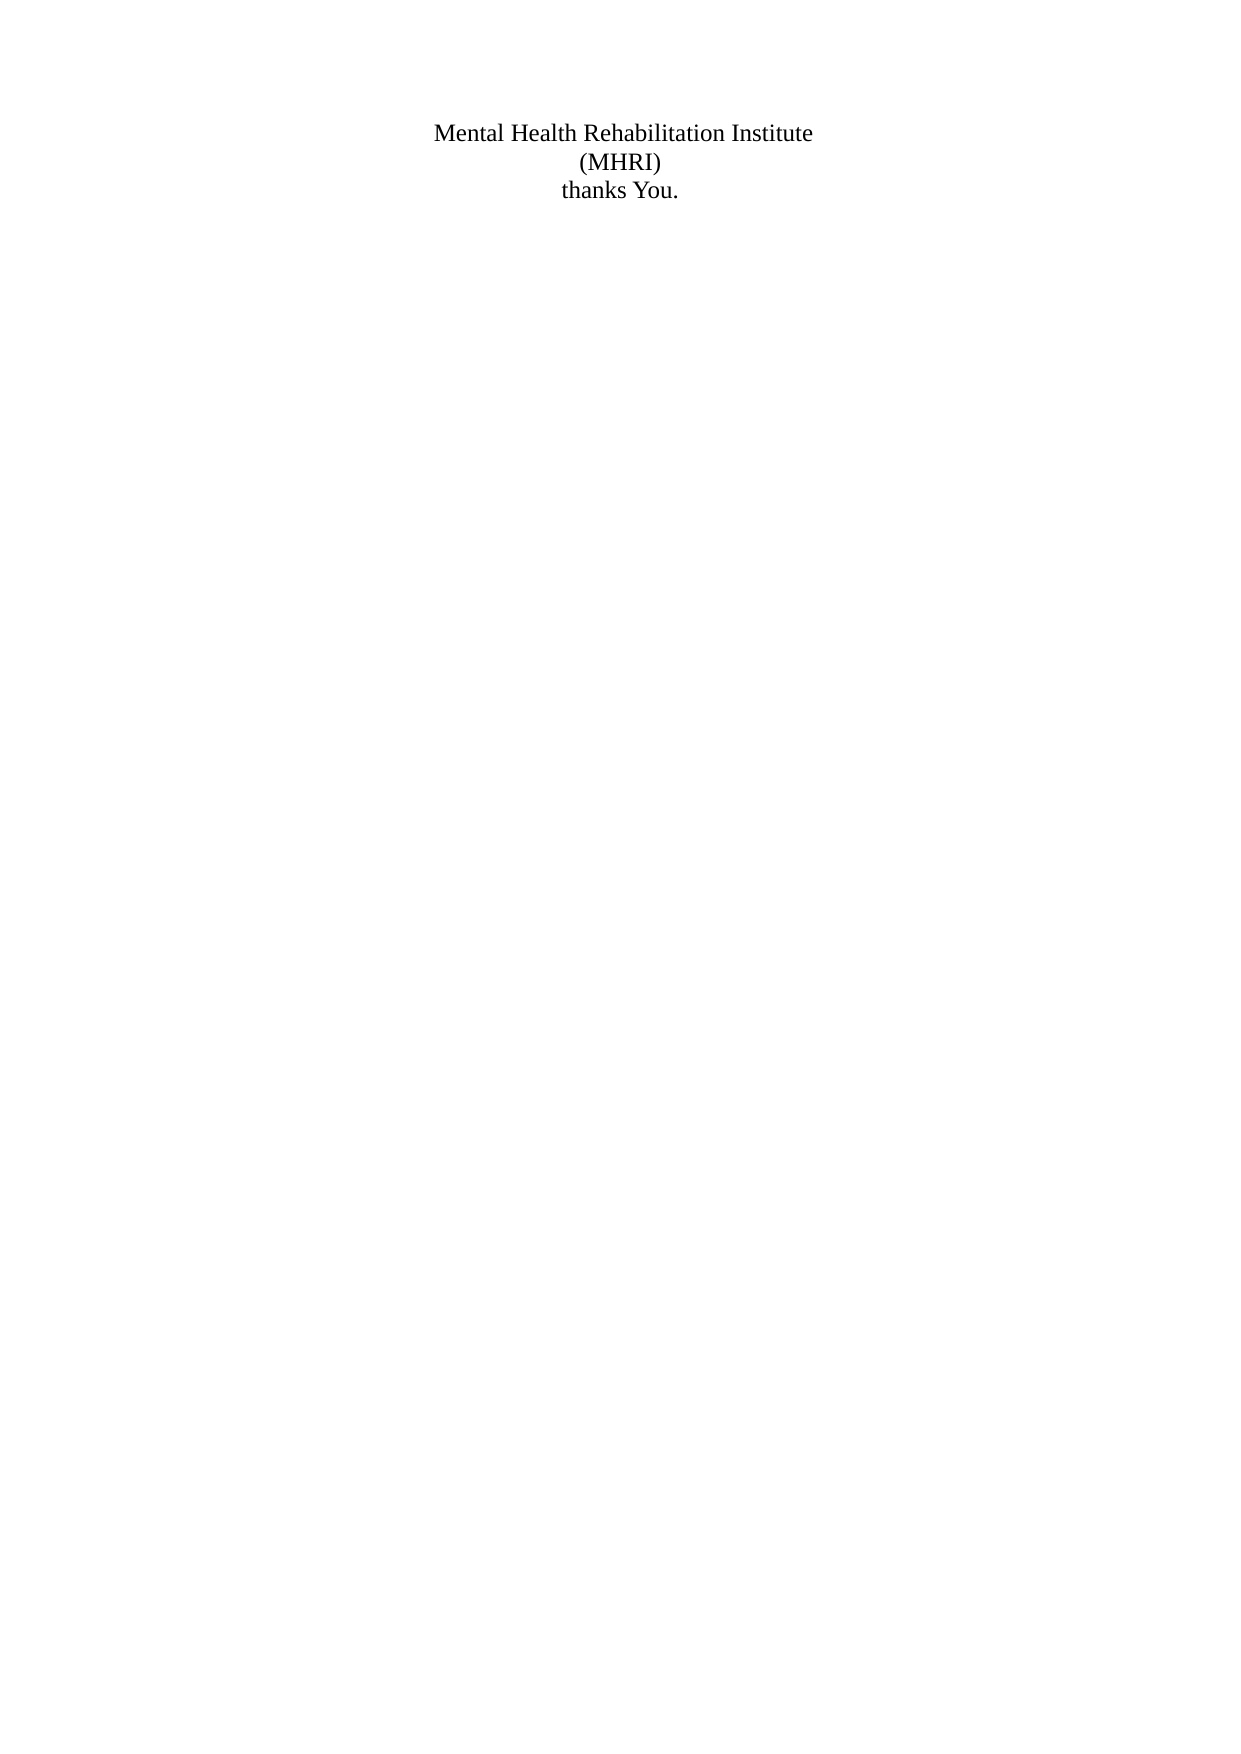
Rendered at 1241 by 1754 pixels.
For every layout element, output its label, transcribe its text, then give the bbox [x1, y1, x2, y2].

text (MHRI) [118, 147, 1122, 176]
text Mental Health Rehabilitation Institute [118, 118, 1122, 147]
text thanks You. [118, 176, 1122, 204]
